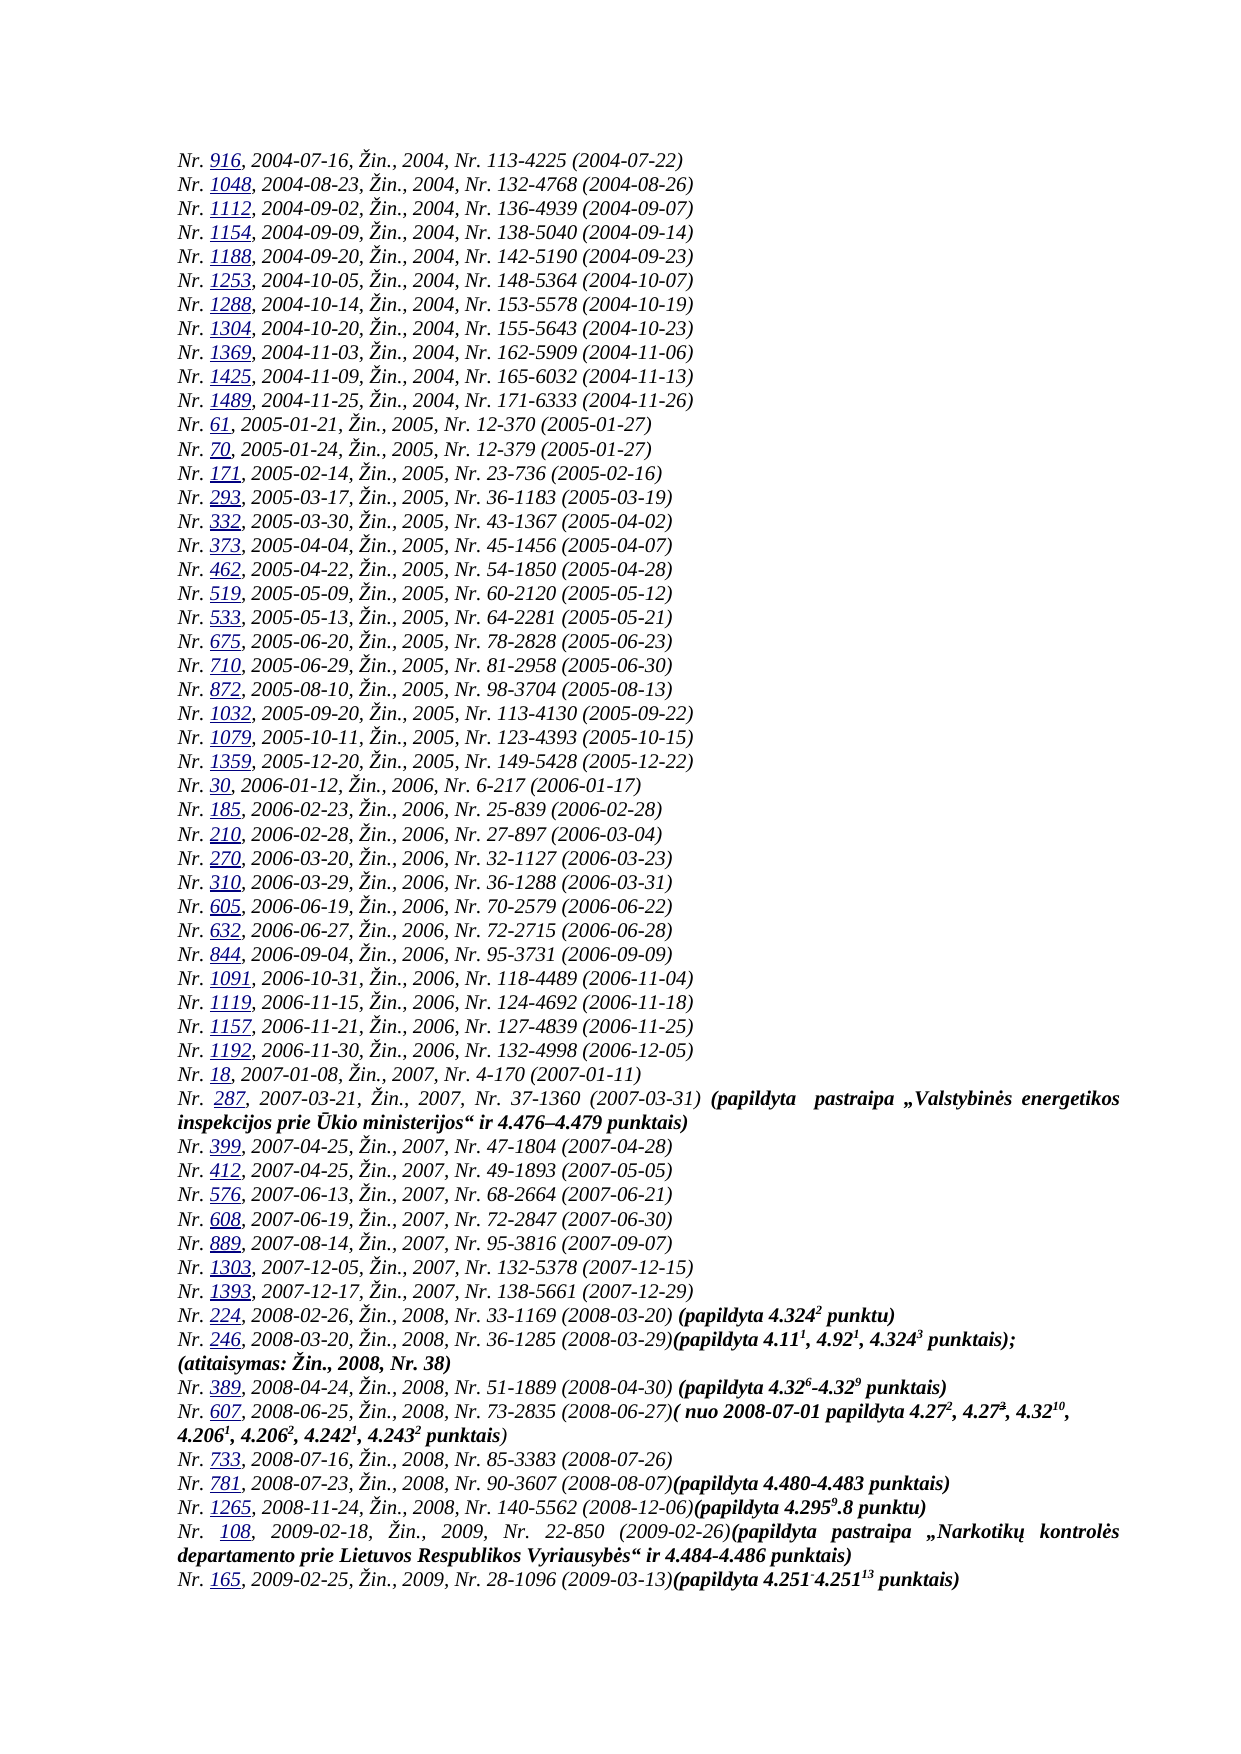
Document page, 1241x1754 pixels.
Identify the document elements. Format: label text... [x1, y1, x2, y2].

text Nr. 1253, 2004-10-05, Žin., 2004, Nr. 148-5364 (2004-10-07) [177, 268, 1122, 292]
text Nr. 1393, 2007-12-17, Žin., 2007, Nr. 138-5661 (2007-12-29) [177, 1279, 1122, 1303]
text Nr. 1119, 2006-11-15, Žin., 2006, Nr. 124-4692 (2006-11-18) [177, 990, 1122, 1014]
text Nr. 210, 2006-02-28, Žin., 2006, Nr. 27-897 (2006-03-04) [177, 821, 1122, 846]
text Nr. 246, 2008-03-20, Žin., 2008, Nr. 36-1285 (2008-03-29)(papildyta 4.111, 4.921, 4.3243 punktais); (atitaisymas: Žin., 2008, Nr. 38) [177, 1327, 1122, 1375]
text Nr. 576, 2007-06-13, Žin., 2007, Nr. 68-2664 (2007-06-21) [177, 1182, 1122, 1206]
text Nr. 1048, 2004-08-23, Žin., 2004, Nr. 132-4768 (2004-08-26) [177, 172, 1122, 196]
text Nr. 399, 2007-04-25, Žin., 2007, Nr. 47-1804 (2007-04-28) [177, 1134, 1122, 1158]
text Nr. 844, 2006-09-04, Žin., 2006, Nr. 95-3731 (2006-09-09) [177, 942, 1122, 966]
text Nr. 1265, 2008-11-24, Žin., 2008, Nr. 140-5562 (2008-12-06)(papildyta 4.2959.8 punktu) [177, 1495, 1122, 1519]
text Nr. 605, 2006-06-19, Žin., 2006, Nr. 70-2579 (2006-06-22) [177, 894, 1122, 918]
text Nr. 30, 2006-01-12, Žin., 2006, Nr. 6-217 (2006-01-17) [177, 773, 1122, 797]
text Nr. 185, 2006-02-23, Žin., 2006, Nr. 25-839 (2006-02-28) [177, 797, 1122, 821]
text Nr. 710, 2005-06-29, Žin., 2005, Nr. 81-2958 (2005-06-30) [177, 653, 1122, 677]
text Nr. 61, 2005-01-21, Žin., 2005, Nr. 12-370 (2005-01-27) [177, 412, 1122, 436]
text Nr. 1359, 2005-12-20, Žin., 2005, Nr. 149-5428 (2005-12-22) [177, 749, 1122, 773]
text Nr. 1288, 2004-10-14, Žin., 2004, Nr. 153-5578 (2004-10-19) [177, 292, 1122, 316]
text Nr. 632, 2006-06-27, Žin., 2006, Nr. 72-2715 (2006-06-28) [177, 918, 1122, 942]
text Nr. 533, 2005-05-13, Žin., 2005, Nr. 64-2281 (2005-05-21) [177, 605, 1122, 629]
text Nr. 270, 2006-03-20, Žin., 2006, Nr. 32-1127 (2006-03-23) [177, 846, 1122, 869]
text Nr. 389, 2008-04-24, Žin., 2008, Nr. 51-1889 (2008-04-30) (papildyta 4.326-4.329 punktais) [177, 1375, 1122, 1399]
text Nr. 1079, 2005-10-11, Žin., 2005, Nr. 123-4393 (2005-10-15) [177, 725, 1122, 749]
text Nr. 1369, 2004-11-03, Žin., 2004, Nr. 162-5909 (2004-11-06) [177, 340, 1122, 364]
text Nr. 332, 2005-03-30, Žin., 2005, Nr. 43-1367 (2005-04-02) [177, 509, 1122, 533]
text Nr. 373, 2005-04-04, Žin., 2005, Nr. 45-1456 (2005-04-07) [177, 533, 1122, 557]
text Nr. 1112, 2004-09-02, Žin., 2004, Nr. 136-4939 (2004-09-07) [177, 196, 1122, 220]
text Nr. 224, 2008-02-26, Žin., 2008, Nr. 33-1169 (2008-03-20) (papildyta 4.3242 punktu) [177, 1303, 1122, 1327]
text Nr. 1188, 2004-09-20, Žin., 2004, Nr. 142-5190 (2004-09-23) [177, 244, 1122, 268]
text Nr. 781, 2008-07-23, Žin., 2008, Nr. 90-3607 (2008-08-07)(papildyta 4.480-4.483 punktais) [177, 1471, 1122, 1495]
text Nr. 165, 2009-02-25, Žin., 2009, Nr. 28-1096 (2009-03-13)(papildyta 4.251-4.25113 punktais) [177, 1567, 1122, 1591]
text Nr. 1425, 2004-11-09, Žin., 2004, Nr. 165-6032 (2004-11-13) [177, 364, 1122, 388]
text Nr. 675, 2005-06-20, Žin., 2005, Nr. 78-2828 (2005-06-23) [177, 629, 1122, 653]
text Nr. 1091, 2006-10-31, Žin., 2006, Nr. 118-4489 (2006-11-04) [177, 966, 1122, 990]
text Nr. 412, 2007-04-25, Žin., 2007, Nr. 49-1893 (2007-05-05) [177, 1158, 1122, 1182]
text Nr. 607, 2008-06-25, Žin., 2008, Nr. 73-2835 (2008-06-27)( nuo 2008-07-01 papildyta 4.272, 4.273, 4.3210, 4.2061, 4.2062, 4.2421, 4.2432 punktais) [177, 1399, 1122, 1447]
text Nr. 70, 2005-01-24, Žin., 2005, Nr. 12-379 (2005-01-27) [177, 436, 1122, 461]
text Nr. 1032, 2005-09-20, Žin., 2005, Nr. 113-4130 (2005-09-22) [177, 701, 1122, 725]
text Nr. 1489, 2004-11-25, Žin., 2004, Nr. 171-6333 (2004-11-26) [177, 388, 1122, 412]
text Nr. 462, 2005-04-22, Žin., 2005, Nr. 54-1850 (2005-04-28) [177, 557, 1122, 581]
text Nr. 872, 2005-08-10, Žin., 2005, Nr. 98-3704 (2005-08-13) [177, 677, 1122, 701]
text Nr. 171, 2005-02-14, Žin., 2005, Nr. 23-736 (2005-02-16) [177, 461, 1122, 484]
text Nr. 1303, 2007-12-05, Žin., 2007, Nr. 132-5378 (2007-12-15) [177, 1254, 1122, 1279]
text Nr. 1304, 2004-10-20, Žin., 2004, Nr. 155-5643 (2004-10-23) [177, 316, 1122, 340]
text Nr. 18, 2007-01-08, Žin., 2007, Nr. 4-170 (2007-01-11) [177, 1062, 1122, 1086]
text Nr. 608, 2007-06-19, Žin., 2007, Nr. 72-2847 (2007-06-30) [177, 1206, 1122, 1231]
text Nr. 519, 2005-05-09, Žin., 2005, Nr. 60-2120 (2005-05-12) [177, 581, 1122, 605]
text Nr. 916, 2004-07-16, Žin., 2004, Nr. 113-4225 (2004-07-22) [177, 148, 1122, 172]
text Nr. 287, 2007-03-21, Žin., 2007, Nr. 37-1360 (2007-03-31) (papildyta pastraipa „Valstybinės energetikos inspekcijos prie Ūkio ministerijos“ ir 4.476–4.479 punktais) [177, 1086, 1122, 1134]
text Nr. 1157, 2006-11-21, Žin., 2006, Nr. 127-4839 (2006-11-25) [177, 1014, 1122, 1038]
text Nr. 293, 2005-03-17, Žin., 2005, Nr. 36-1183 (2005-03-19) [177, 484, 1122, 509]
text Nr. 108, 2009-02-18, Žin., 2009, Nr. 22-850 (2009-02-26)(papildyta pastraipa „Narkotikų kontrolės departamento prie Lietuvos Respublikos Vyriausybės“ ir 4.484-4.486 punktais) [177, 1519, 1122, 1567]
text Nr. 733, 2008-07-16, Žin., 2008, Nr. 85-3383 (2008-07-26) [177, 1447, 1122, 1471]
text Nr. 1192, 2006-11-30, Žin., 2006, Nr. 132-4998 (2006-12-05) [177, 1038, 1122, 1062]
text Nr. 310, 2006-03-29, Žin., 2006, Nr. 36-1288 (2006-03-31) [177, 869, 1122, 894]
text Nr. 889, 2007-08-14, Žin., 2007, Nr. 95-3816 (2007-09-07) [177, 1231, 1122, 1254]
text Nr. 1154, 2004-09-09, Žin., 2004, Nr. 138-5040 (2004-09-14) [177, 220, 1122, 244]
